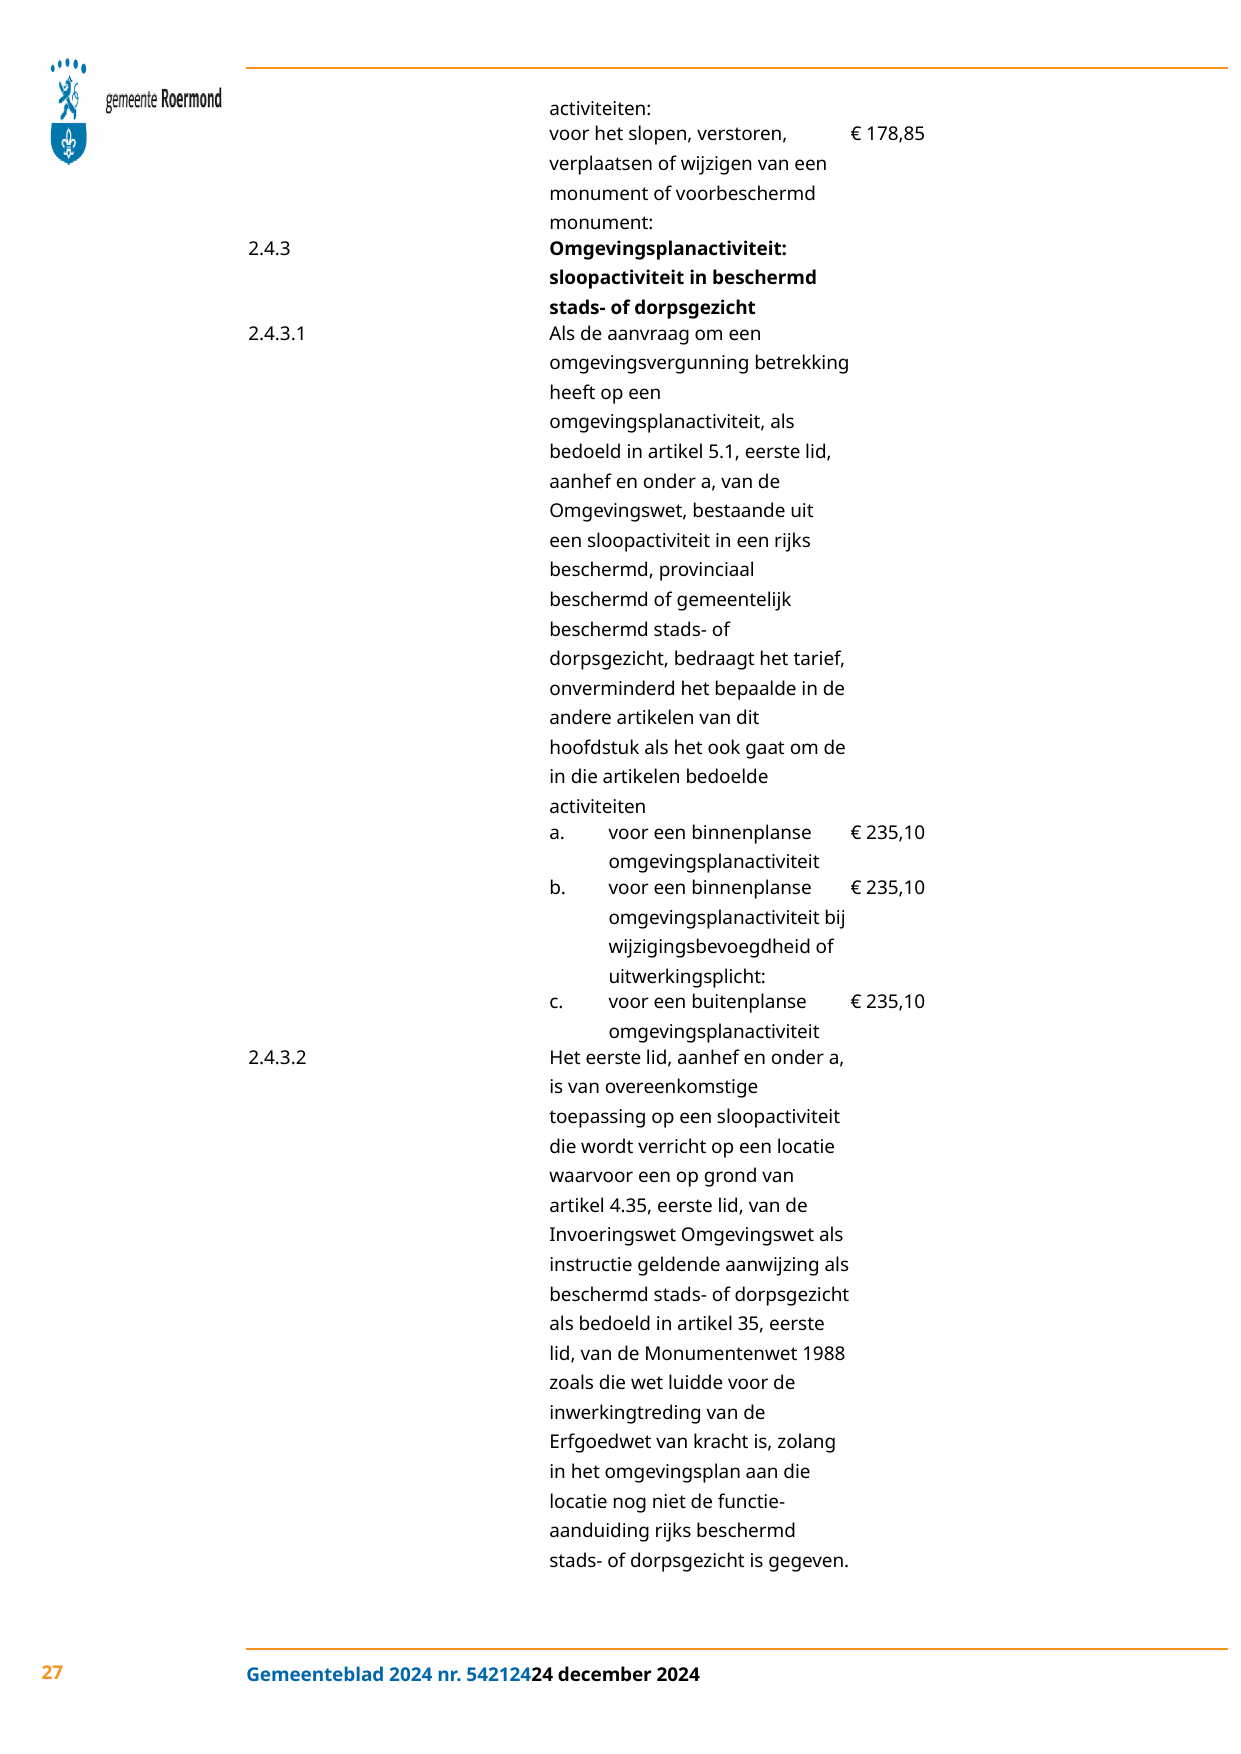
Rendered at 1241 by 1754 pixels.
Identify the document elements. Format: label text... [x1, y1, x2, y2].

table_cell [248, 819, 549, 874]
table_cell [850, 320, 1152, 819]
table_cell [850, 95, 1152, 121]
table_cell Omgevingsplanactiviteit: sloopactiviteit in beschermd stads- of dorpsgezicht [549, 235, 850, 320]
table_cell [248, 989, 549, 1044]
table_cell activiteiten: [549, 95, 850, 121]
table_cell [248, 121, 549, 235]
picture [41, 47, 231, 172]
table_cell € 235,10 [850, 989, 1152, 1044]
table_cell voor een binnenplanse omgevingsplanactiviteit [549, 819, 850, 874]
table_cell 2.4.3.1 [248, 320, 549, 819]
table_cell voor een binnenplanse omgevingsplanactiviteit bij wijzigingsbevoegdheid of uitwerkingsplicht: [549, 874, 850, 989]
table_cell [248, 95, 549, 121]
table_cell € 235,10 [850, 819, 1152, 874]
table_cell 2.4.3.2 [248, 1044, 549, 1573]
table_cell € 235,10 [850, 874, 1152, 989]
table_cell voor het slopen, verstoren, verplaatsen of wijzigen van een monument of voorbeschermd monument: [549, 121, 850, 235]
table_cell [850, 1044, 1152, 1573]
table_cell [248, 874, 549, 989]
table_cell € 178,85 [850, 121, 1152, 235]
table_cell Als de aanvraag om een omgevingsvergunning betrekking heeft op een omgevingsplanactiviteit, als bedoeld in artikel 5.1, eerste lid, aanhef en onder a, van de Omgevingswet, bestaande uit een sloopactiviteit in een rijks beschermd, provinciaal beschermd of gemeentelijk beschermd stads- of dorpsgezicht, bedraagt het tarief, onverminderd het bepaalde in de andere artikelen van dit hoofdstuk als het ook gaat om de in die artikelen bedoelde activiteiten [549, 320, 850, 819]
table_cell [850, 235, 1152, 320]
table_cell 2.4.3 [248, 235, 549, 320]
table_cell Het eerste lid, aanhef en onder a, is van overeenkomstige toepassing op een sloopactiviteit die wordt verricht op een locatie waarvoor een op grond van artikel 4.35, eerste lid, van de Invoeringswet Omgevingswet als instructie geldende aanwijzing als beschermd stads- of dorpsgezicht als bedoeld in artikel 35, eerste lid, van de Monumentenwet 1988 zoals die wet luidde voor de inwerkingtreding van de Erfgoedwet van kracht is, zolang in het omgevingsplan aan die locatie nog niet de functie-aanduiding rijks beschermd stads- of dorpsgezicht is gegeven. [549, 1044, 850, 1573]
table_cell voor een buitenplanse omgevingsplanactiviteit [549, 989, 850, 1044]
